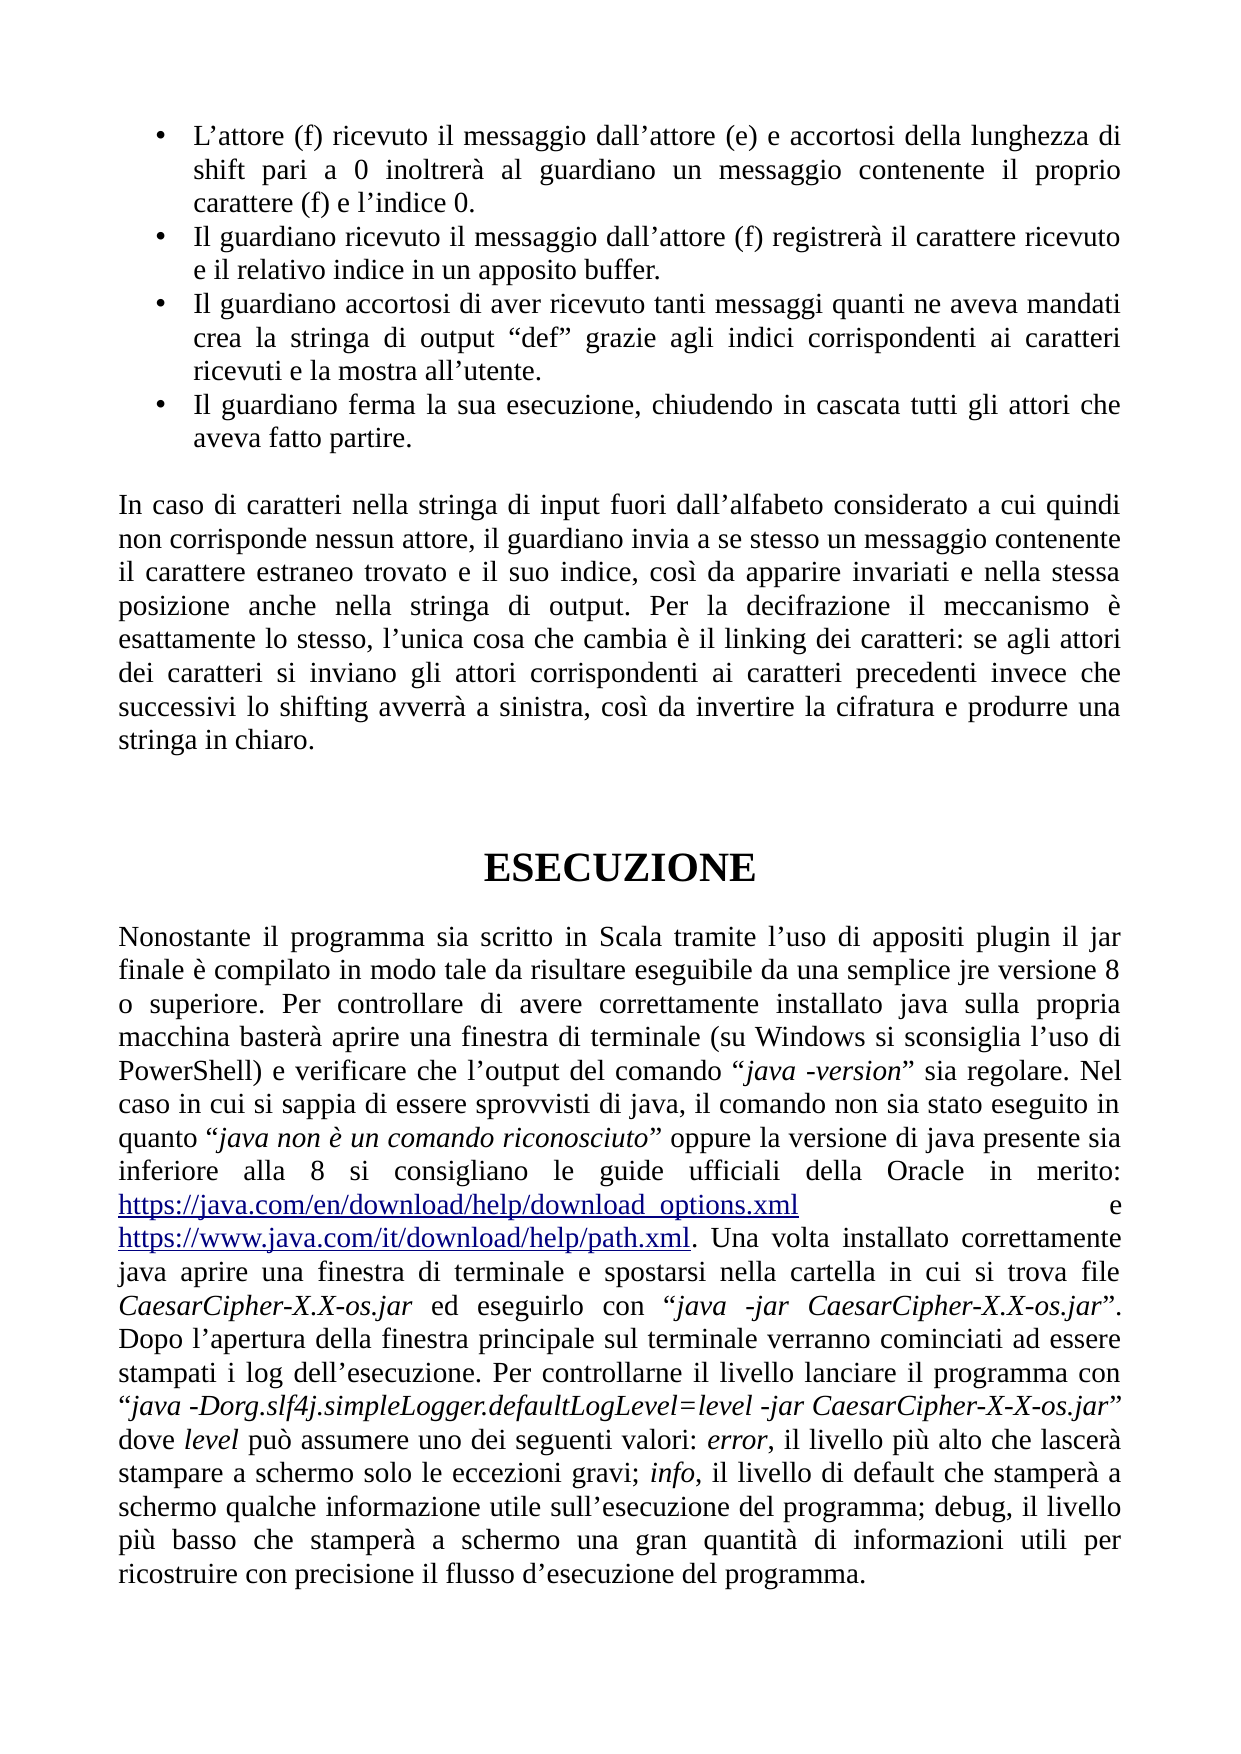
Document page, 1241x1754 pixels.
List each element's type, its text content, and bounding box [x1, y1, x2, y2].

list Il guardiano ricevuto il messaggio dall’attore (f) registrerà il carattere ricevuto e il relativo indice in un apposito buffer. [156, 219, 1122, 286]
list Il guardiano ferma la sua esecuzione, chiudendo in cascata tutti gli attori che aveva fatto partire. [156, 387, 1122, 454]
text In caso di caratteri nella stringa di input fuori dall’alfabeto considerato a cui quindi non corrisponde nessun attore, il guardiano invia a se stesso un messaggio contenente il carattere estraneo trovato e il suo indice, così da apparire invariati e nella stessa posizione anche nella stringa di output. Per la decifrazione il meccanismo è esattamente lo stesso, l’unica cosa che cambia è il linking dei caratteri: se agli attori dei caratteri si inviano gli attori corrispondenti ai caratteri precedenti invece che successivi lo shifting avverrà a sinistra, così da invertire la cifratura e produrre una stringa in chiaro. [118, 487, 1122, 756]
list L’attore (f) ricevuto il messaggio dall’attore (e) e accortosi della lunghezza di shift pari a 0 inoltrerà al guardiano un messaggio contenente il proprio carattere (f) e l’indice 0. [156, 118, 1122, 219]
list Il guardiano accortosi di aver ricevuto tanti messaggi quanti ne aveva mandati crea la stringa di output “def” grazie agli indici corrispondenti ai caratteri ricevuti e la mostra all’utente. [156, 286, 1122, 387]
text Nonostante il programma sia scritto in Scala tramite l’uso di appositi plugin il jar finale è compilato in modo tale da risultare eseguibile da una semplice jre versione 8 o superiore. Per controllare di avere correttamente installato java sulla propria macchina basterà aprire una finestra di terminale (su Windows si sconsiglia l’uso di PowerShell) e verificare che l’output del comando “java -version” sia regolare. Nel caso in cui si sappia di essere sprovvisti di java, il comando non sia stato eseguito in quanto “java non è un comando riconosciuto” oppure la versione di java presente sia inferiore alla 8 si consigliano le guide ufficiali della Oracle in merito: https://java.com/en/download/help/download_options.xml e https://www.java.com/it/download/help/path.xml. Una volta installato correttamente java aprire una finestra di terminale e spostarsi nella cartella in cui si trova file CaesarCipher-X.X-os.jar ed eseguirlo con “java -jar CaesarCipher-X.X-os.jar”. Dopo l’apertura della finestra principale sul terminale verranno cominciati ad essere stampati i log dell’esecuzione. Per controllarne il livello lanciare il programma con “java -Dorg.slf4j.simpleLogger.defaultLogLevel=level -jar CaesarCipher-X-X-os.jar” dove level può assumere uno dei seguenti valori: error, il livello più alto che lascerà stampare a schermo solo le eccezioni gravi; info, il livello di default che stamperà a schermo qualche informazione utile sull’esecuzione del programma; debug, il livello più basso che stamperà a schermo una gran quantità di informazioni utili per ricostruire con precisione il flusso d’esecuzione del programma. [118, 919, 1122, 1589]
text ESECUZIONE [118, 842, 1122, 890]
